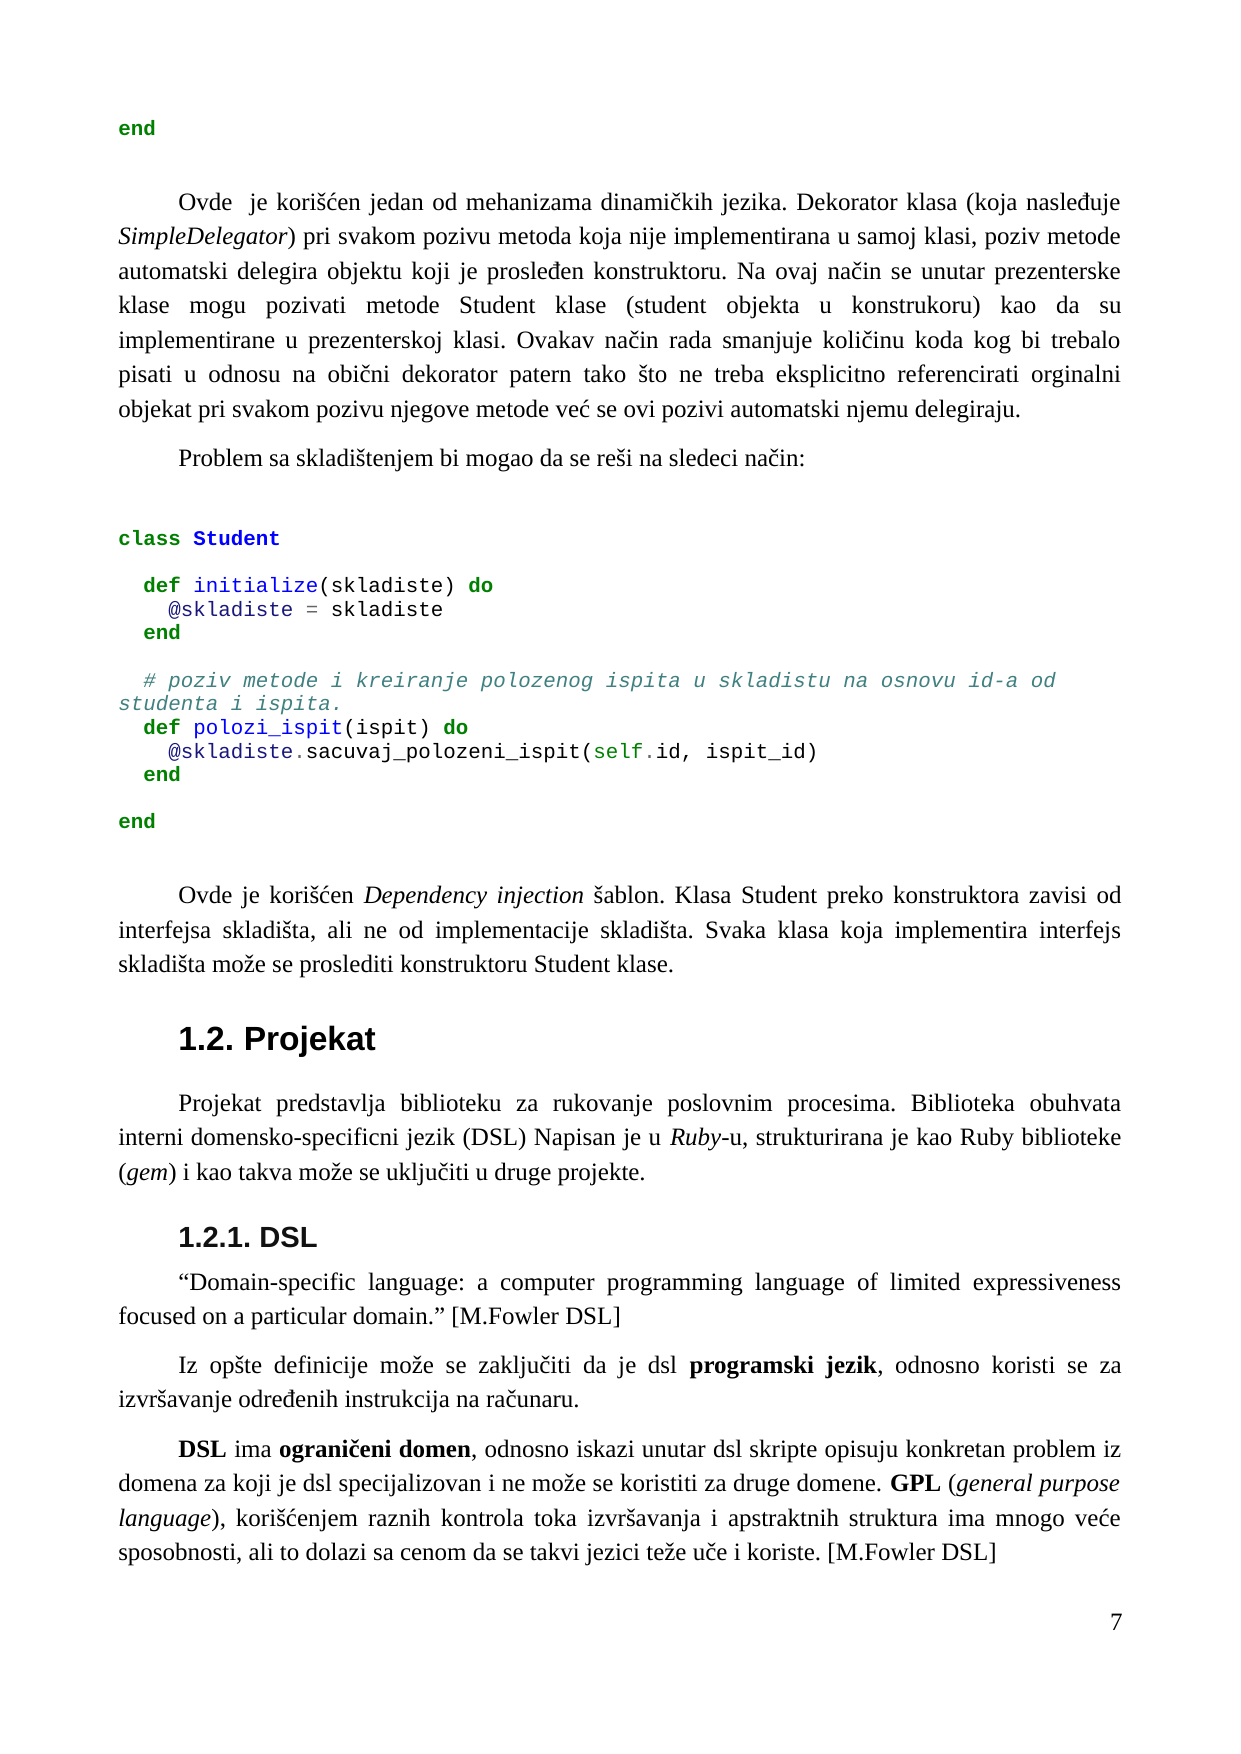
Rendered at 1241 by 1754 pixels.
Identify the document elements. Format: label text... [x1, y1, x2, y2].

text DSL ima ograničeni domen, odnosno iskazi unutar dsl skripte opisuju konkretan problem iz domena za koji je dsl specijalizovan i ne može se koristiti za druge domene. GPL (general purpose language), korišćenjem raznih kontrola toka izvršavanja i apstraktnih struktura ima mnogo veće sposobnosti, ali to dolazi sa cenom da se takvi jezici teže uče i koriste. [M.Fowler DSL] [118, 1434, 1122, 1566]
text def polozi_ispit(ispit) do [118, 717, 1122, 741]
subtitle Projekat [118, 1019, 1122, 1058]
text end [118, 118, 1122, 142]
text class Student [118, 528, 1122, 551]
text Ovde je korišćen Dependency injection šablon. Klasa Student preko konstruktora zavisi od interfejsa skladišta, ali ne od implementacije skladišta. Svaka klasa koja implementira interfejs skladišta može se proslediti konstruktoru Student klase. [118, 880, 1122, 978]
text Problem sa skladištenjem bi mogao da se reši na sledeci način: [118, 443, 1122, 471]
text end [118, 812, 1122, 835]
text “Domain-specific language: a computer programming language of limited expressiveness focused on a particular domain.” [M.Fowler DSL] [118, 1267, 1122, 1330]
text @skladiste = skladiste [118, 599, 1122, 622]
text Ovde je korišćen jedan od mehanizama dinamičkih jezika. Dekorator klasa (koja nasleđuje SimpleDelegator) pri svakom pozivu metoda koja nije implementirana u samoj klasi, poziv metode automatski delegira objektu koji je prosleđen konstruktoru. Na ovaj način se unutar prezenterske klase mogu pozivati metode Student klase (student objekta u konstrukoru) kao da su implementirane u prezenterskoj klasi. Ovakav način rada smanjuje količinu koda kog bi trebalo pisati u odnosu na obični dekorator patern tako što ne treba eksplicitno referencirati orginalni objekat pri svakom pozivu njegove metode već se ovi pozivi automatski njemu delegiraju. [118, 187, 1122, 422]
text @skladiste.sacuvaj_polozeni_ispit(self.id, ispit_id) [118, 741, 1122, 764]
text end [118, 764, 1122, 788]
text end [118, 622, 1122, 646]
text def initialize(skladiste) do [118, 575, 1122, 599]
text Projekat predstavlja biblioteku za rukovanje poslovnim procesima. Biblioteka obuhvata interni domensko-specificni jezik (DSL) Napisan je u Ruby-u, strukturirana je kao Ruby biblioteke (gem) i kao takva može se uključiti u druge projekte. [118, 1088, 1122, 1186]
text # poziv metode i kreiranje polozenog ispita u skladistu na osnovu id-a od studenta i ispita. [118, 670, 1122, 717]
subtitle DSL [118, 1221, 1122, 1254]
text Iz opšte definicije može se zaključiti da je dsl programski jezik, odnosno koristi se za izvršavanje određenih instrukcija na računaru. [118, 1350, 1122, 1413]
